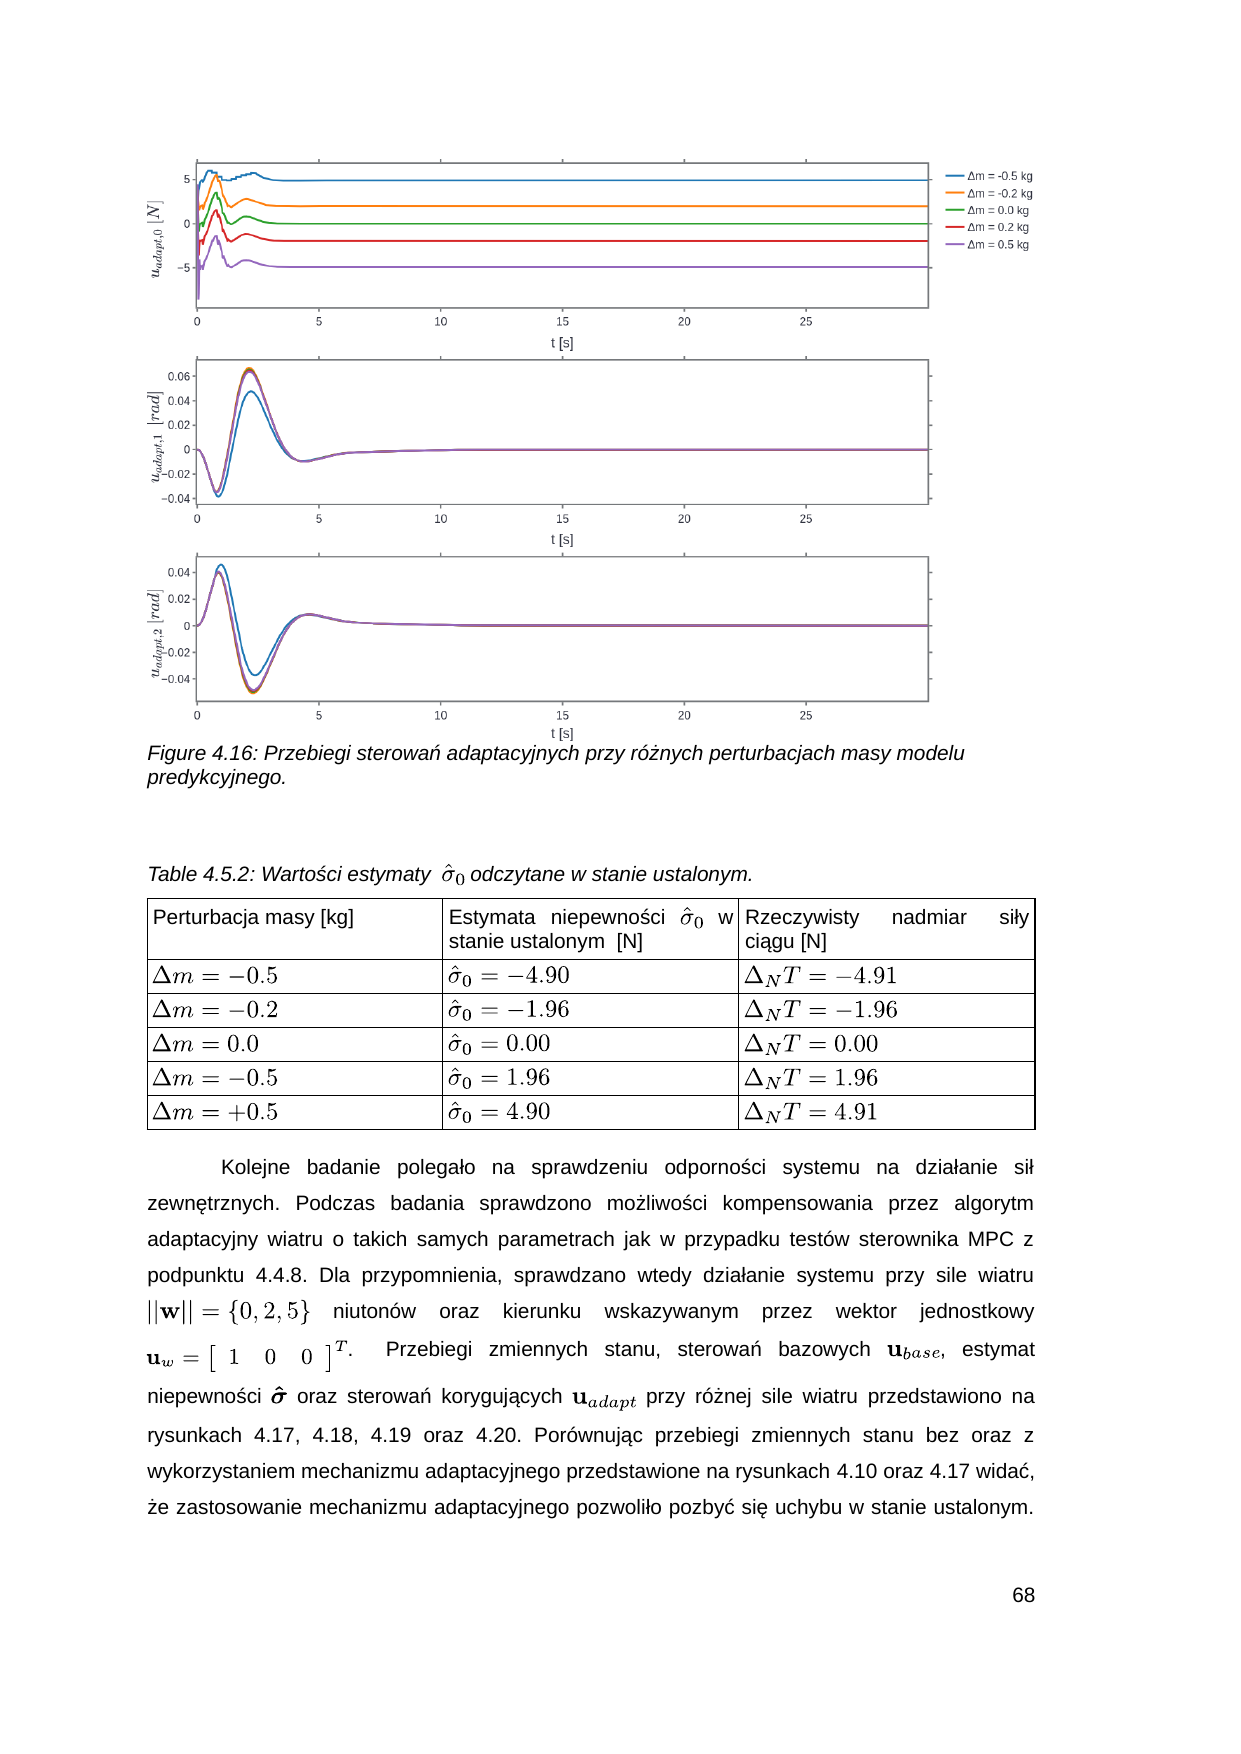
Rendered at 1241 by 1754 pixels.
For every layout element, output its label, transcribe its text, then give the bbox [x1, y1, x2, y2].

table_cell [148, 1096, 442, 1129]
text Figure 4.16: Przebiegi sterowań adaptacyjnych przy różnych perturbacjach masy modelu predykcyjnego. [147, 741, 1035, 789]
table_cell [443, 994, 738, 1027]
table_cell [739, 1028, 1034, 1061]
table_cell [739, 1062, 1034, 1095]
table_header Rzeczywisty nadmiar siły ciągu [N] [739, 899, 1034, 959]
table_cell [148, 1028, 442, 1061]
table_cell [148, 1062, 442, 1095]
table_header Perturbacja masy [kg] [148, 899, 442, 959]
table_cell [739, 994, 1034, 1027]
table_cell [443, 1096, 738, 1129]
table_header Estymata niepewności w stanie ustalonym [N] [443, 899, 738, 959]
text Table 4.5.2: Wartości estymaty odczytane w stanie ustalonym. [147, 862, 1035, 886]
table_cell [739, 960, 1034, 993]
picture [147, 159, 1035, 741]
table_cell [443, 1062, 738, 1095]
table_cell [148, 994, 442, 1027]
table_cell [443, 960, 738, 993]
table_cell [148, 960, 442, 993]
table_cell [443, 1028, 738, 1061]
text Kolejne badanie polegało na sprawdzeniu odporności systemu na działanie sił zewnętrznych. Podczas badania sprawdzono możliwości kompensowania przez algorytm adaptacyjny wiatru o takich samych parametrach jak w przypadku testów sterownika MPC z podpunktu 4.4.8. Dla przypomnienia, sprawdzano wtedy działanie systemu przy sile wiatru niutonów oraz kierunku wskazywanym przez wektor jednostkowy . Przebiegi zmiennych stanu, sterowań bazowych , estymat niepewności oraz sterowań korygujących przy różnej sile wiatru przedstawiono na rysunkach 4.17, 4.18, 4.19 oraz 4.20. Porównując przebiegi zmiennych stanu bez oraz z wykorzystaniem mechanizmu adaptacyjnego przedstawione na rysunkach 4.10 oraz 4.17 widać, że zastosowanie mechanizmu adaptacyjnego pozwoliło pozbyć się uchybu w stanie ustalonym. [147, 1155, 1035, 1518]
table_cell [739, 1096, 1034, 1129]
